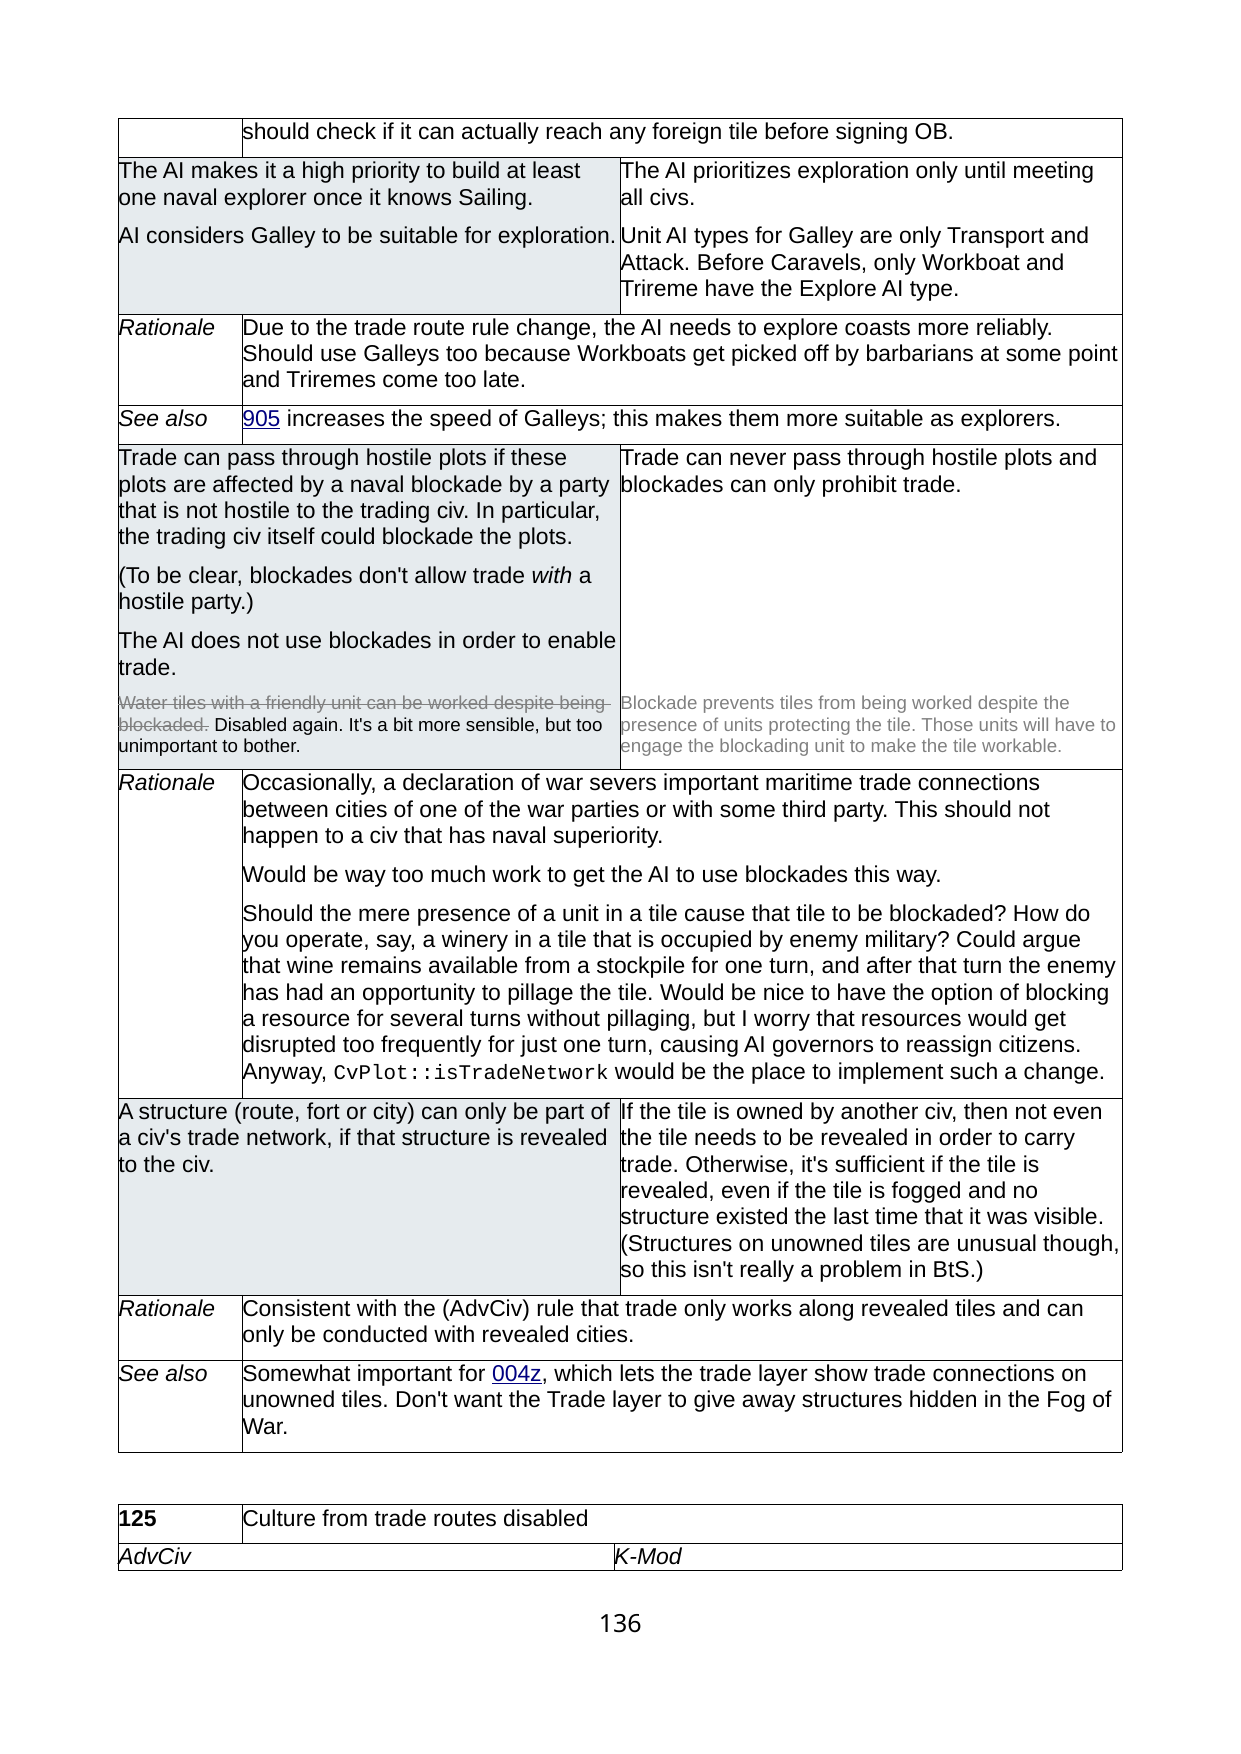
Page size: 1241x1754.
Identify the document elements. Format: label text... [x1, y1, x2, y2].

table_cell The AI makes it a high priority to build at least one naval explorer once it knows Sailing. AI considers Galley to be suitable for exploration. [119, 158, 620, 314]
table_header Culture from trade routes disabled [243, 1505, 1122, 1543]
table_cell Somewhat important for 004z, which lets the trade layer show trade connections on unowned tiles. Don't want the Trade layer to give away structures hidden in the Fog of War. [243, 1361, 1122, 1452]
table_cell See also [119, 1361, 242, 1452]
table_cell See also [119, 406, 242, 444]
table_cell Rationale [119, 1296, 242, 1360]
table_cell If the tile is owned by another civ, then not even the tile needs to be revealed in order to carry trade. Otherwise, it's sufficient if the tile is revealed, even if the tile is fogged and no structure existed the last time that it was visible. (Structures on unowned tiles are unusual though, so this isn't really a problem in BtS.) [621, 1099, 1122, 1295]
table_cell The AI prioritizes exploration only until meeting all civs. Unit AI types for Galley are only Transport and Attack. Before Caravels, only Workboat and Trireme have the Explore AI type. [621, 158, 1122, 314]
table_cell Occasionally, a declaration of war severs important maritime trade connections between cities of one of the war parties or with some third party. This should not happen to a civ that has naval superiority. Would be way too much work to get the AI to use blockades this way. Should the mere presence of a unit in a tile cause that tile to be blockaded? How do you operate, say, a winery in a tile that is occupied by enemy military? Could argue that wine remains available from a stockpile for one turn, and after that turn the enemy has had an opportunity to pillage the tile. Would be nice to have the option of blocking a resource for several turns without pillaging, but I worry that resources would get disrupted too frequently for just one turn, causing AI governors to reassign citizens. Anyway, CvPlot::isTradeNetwork would be the place to implement such a change. [243, 770, 1122, 1098]
table_cell Consistent with the (AdvCiv) rule that trade only works along revealed tiles and can only be conducted with revealed cities. [243, 1296, 1122, 1360]
table_cell A structure (route, fort or city) can only be part of a civ's trade network, if that structure is revealed to the civ. [119, 1099, 620, 1295]
table_header 125 [119, 1505, 242, 1543]
table_cell Rationale [119, 315, 242, 405]
table_cell Rationale [119, 770, 242, 1098]
table_cell 905 increases the speed of Galleys; this makes them more suitable as explorers. [243, 406, 1122, 444]
table_cell K-Mod [615, 1544, 1122, 1570]
table_cell Trade can pass through hostile plots if these plots are affected by a naval blockade by a party that is not hostile to the trading civ. In particular, the trading civ itself could blockade the plots. (To be clear, blockades don't allow trade with a hostile party.) The AI does not use blockades in order to enable trade. Water tiles with a friendly unit can be worked despite being blockaded. Disabled again. It's a bit more sensible, but too unimportant to bother. [119, 445, 620, 769]
table_cell [119, 119, 242, 157]
table_cell Trade can never pass through hostile plots and blockades can only prohibit trade. Blockade prevents tiles from being worked despite the presence of units protecting the tile. Those units will have to engage the blockading unit to make the tile workable. [621, 445, 1122, 769]
table_cell AdvCiv [119, 1544, 614, 1570]
table_cell should check if it can actually reach any foreign tile before signing OB. [243, 119, 1122, 157]
table_cell Due to the trade route rule change, the AI needs to explore coasts more reliably. Should use Galleys too because Workboats get picked off by barbarians at some point and Triremes come too late. [243, 315, 1122, 405]
